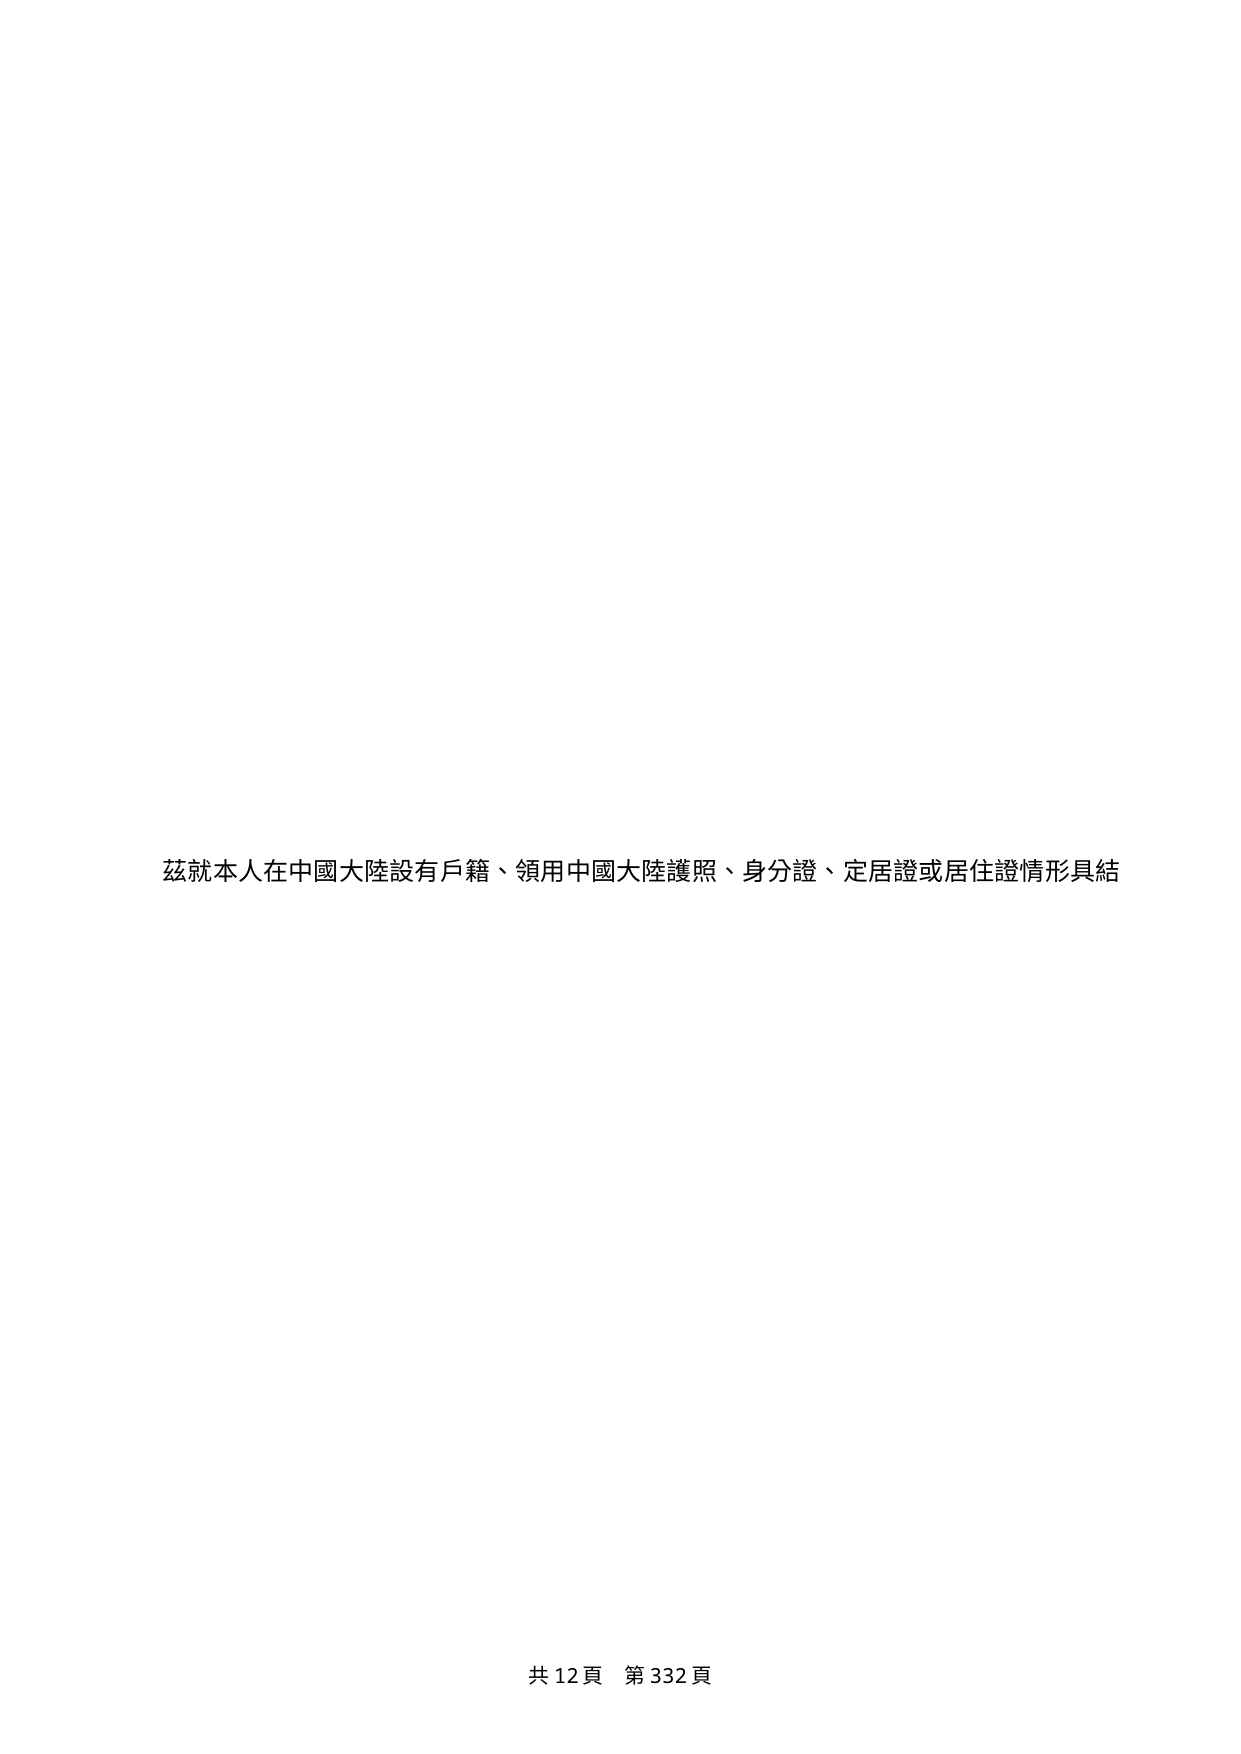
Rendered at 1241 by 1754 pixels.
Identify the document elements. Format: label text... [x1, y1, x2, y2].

text 茲就本人在中國大陸設有戶籍、領用中國大陸護照、身分證、定居證或居住證情形具結 [118, 828, 1122, 891]
